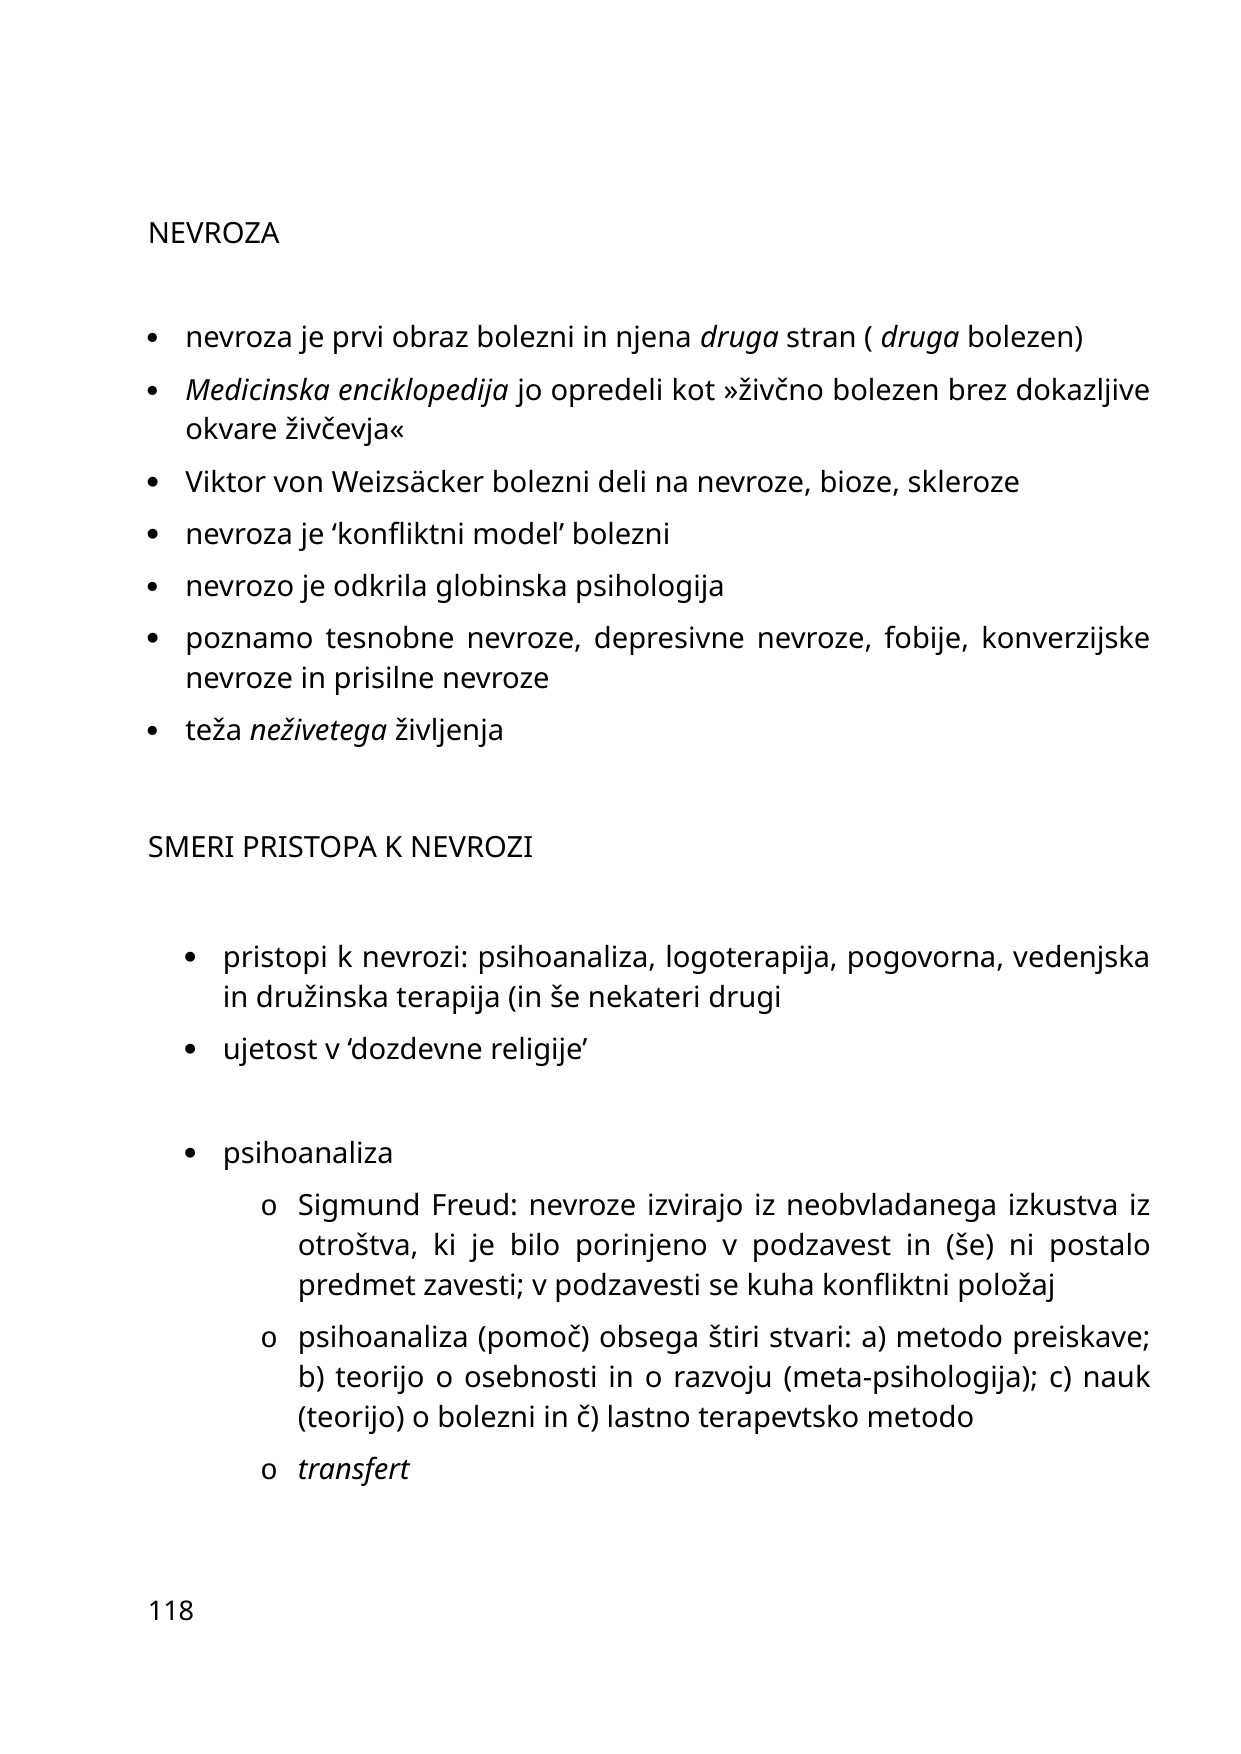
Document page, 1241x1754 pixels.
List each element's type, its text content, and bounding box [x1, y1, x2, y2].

list nevroza je prvi obraz bolezni in njena druga stran ( druga bolezen) [148, 317, 1152, 356]
list nevrozo je odkrila globinska psihologija [148, 565, 1152, 605]
list Sigmund Freud: nevroze izvirajo iz neobvladanega izkustva iz otroštva, ki je bilo porinjeno v podzavest in (še) ni postalo predmet zavesti; v podzavesti se kuha konfliktni položaj [260, 1185, 1152, 1304]
list Medicinska enciklopedija jo opredeli kot »živčno bolezen brez dokazljive okvare živčevja« [148, 369, 1152, 448]
list ujetost v ‘dozdevne religije’ [185, 1028, 1152, 1068]
list psihoanaliza (pomoč) obsega štiri stvari: a) metodo preiskave; b) teorijo o osebnosti in o razvoju (meta-psihologija); c) nauk (teorijo) o bolezni in č) lastno terapevtsko metodo [260, 1316, 1152, 1436]
list teža neživetega življenja [148, 709, 1152, 749]
subtitle smeri pristopa k nevrozi [148, 826, 1152, 866]
list psihoanaliza [185, 1132, 1152, 1172]
list pristopi k nevrozi: psihoanaliza, logoterapija, pogovorna, vedenjska in družinska terapija (in še nekateri drugi [185, 936, 1152, 1016]
list poznamo tesnobne nevroze, depresivne nevroze, fobije, konverzijske nevroze in prisilne nevroze [148, 617, 1152, 697]
list Viktor von Weizsäcker bolezni deli na nevroze, bioze, skleroze [148, 461, 1152, 501]
list transfert [260, 1448, 1152, 1488]
subtitle nevroza [148, 212, 1152, 252]
list nevroza je ‘konfliktni model’ bolezni [148, 513, 1152, 553]
